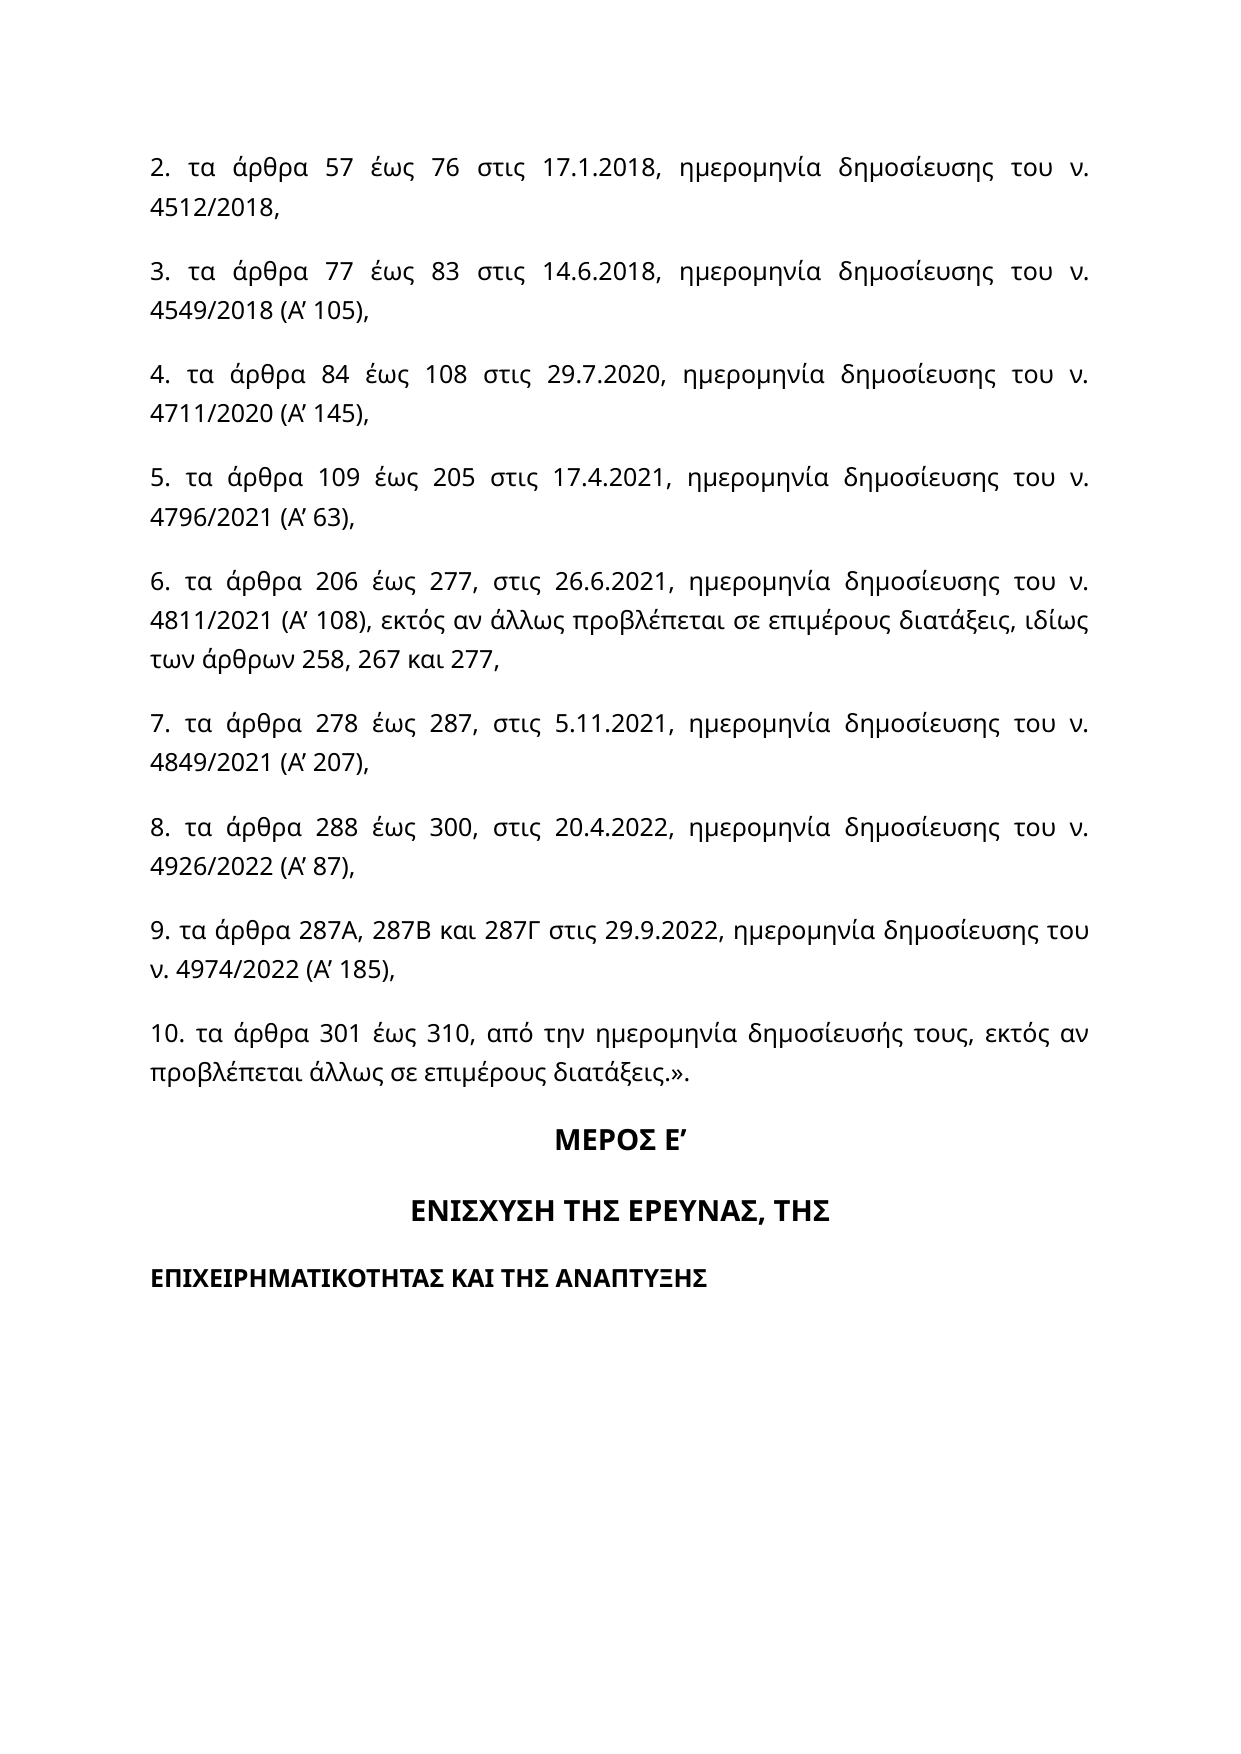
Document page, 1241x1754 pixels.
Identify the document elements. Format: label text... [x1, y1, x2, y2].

text ΕΠΙΧΕΙΡΗΜΑΤΙΚΟΤΗΤΑΣ ΚΑΙ ΤΗΣ ΑΝΑΠΤΥΞΗΣ [150, 1260, 1090, 1294]
text 7. τα άρθρα 278 έως 287, στις 5.11.2021, ημερομηνία δημοσίευσης του ν. 4849/2021 (Α’ 207), [150, 706, 1090, 779]
text 6. τα άρθρα 206 έως 277, στις 26.6.2021, ημερομηνία δημοσίευσης του ν. 4811/2021 (Α’ 108), εκτός αν άλλως προβλέπεται σε επιμέρους διατάξεις, ιδίως των άρθρων 258, 267 και 277, [150, 563, 1090, 676]
text 10. τα άρθρα 301 έως 310, από την ημερομηνία δημοσίευσής τους, εκτός αν προβλέπεται άλλως σε επιμέρους διατάξεις.». [150, 1016, 1090, 1089]
text 8. τα άρθρα 288 έως 300, στις 20.4.2022, ημερομηνία δημοσίευσης του ν. 4926/2022 (Α’ 87), [150, 809, 1090, 882]
text 9. τα άρθρα 287Α, 287Β και 287Γ στις 29.9.2022, ημερομηνία δημοσίευσης του ν. 4974/2022 (Α’ 185), [150, 912, 1090, 986]
subtitle ΕΝΙΣΧΥΣΗ ΤΗΣ ΕΡΕΥΝΑΣ, ΤΗΣ [150, 1190, 1090, 1229]
text 2. τα άρθρα 57 έως 76 στις 17.1.2018, ημερομηνία δημοσίευσης του ν. 4512/2018, [150, 150, 1090, 223]
text 3. τα άρθρα 77 έως 83 στις 14.6.2018, ημερομηνία δημοσίευσης του ν. 4549/2018 (Α’ 105), [150, 253, 1090, 327]
text 5. τα άρθρα 109 έως 205 στις 17.4.2021, ημερομηνία δημοσίευσης του ν. 4796/2021 (Α’ 63), [150, 460, 1090, 533]
text 4. τα άρθρα 84 έως 108 στις 29.7.2020, ημερομηνία δημοσίευσης του ν. 4711/2020 (Α’ 145), [150, 357, 1090, 430]
subtitle ΜΕΡΟΣ Ε’ [150, 1119, 1090, 1159]
